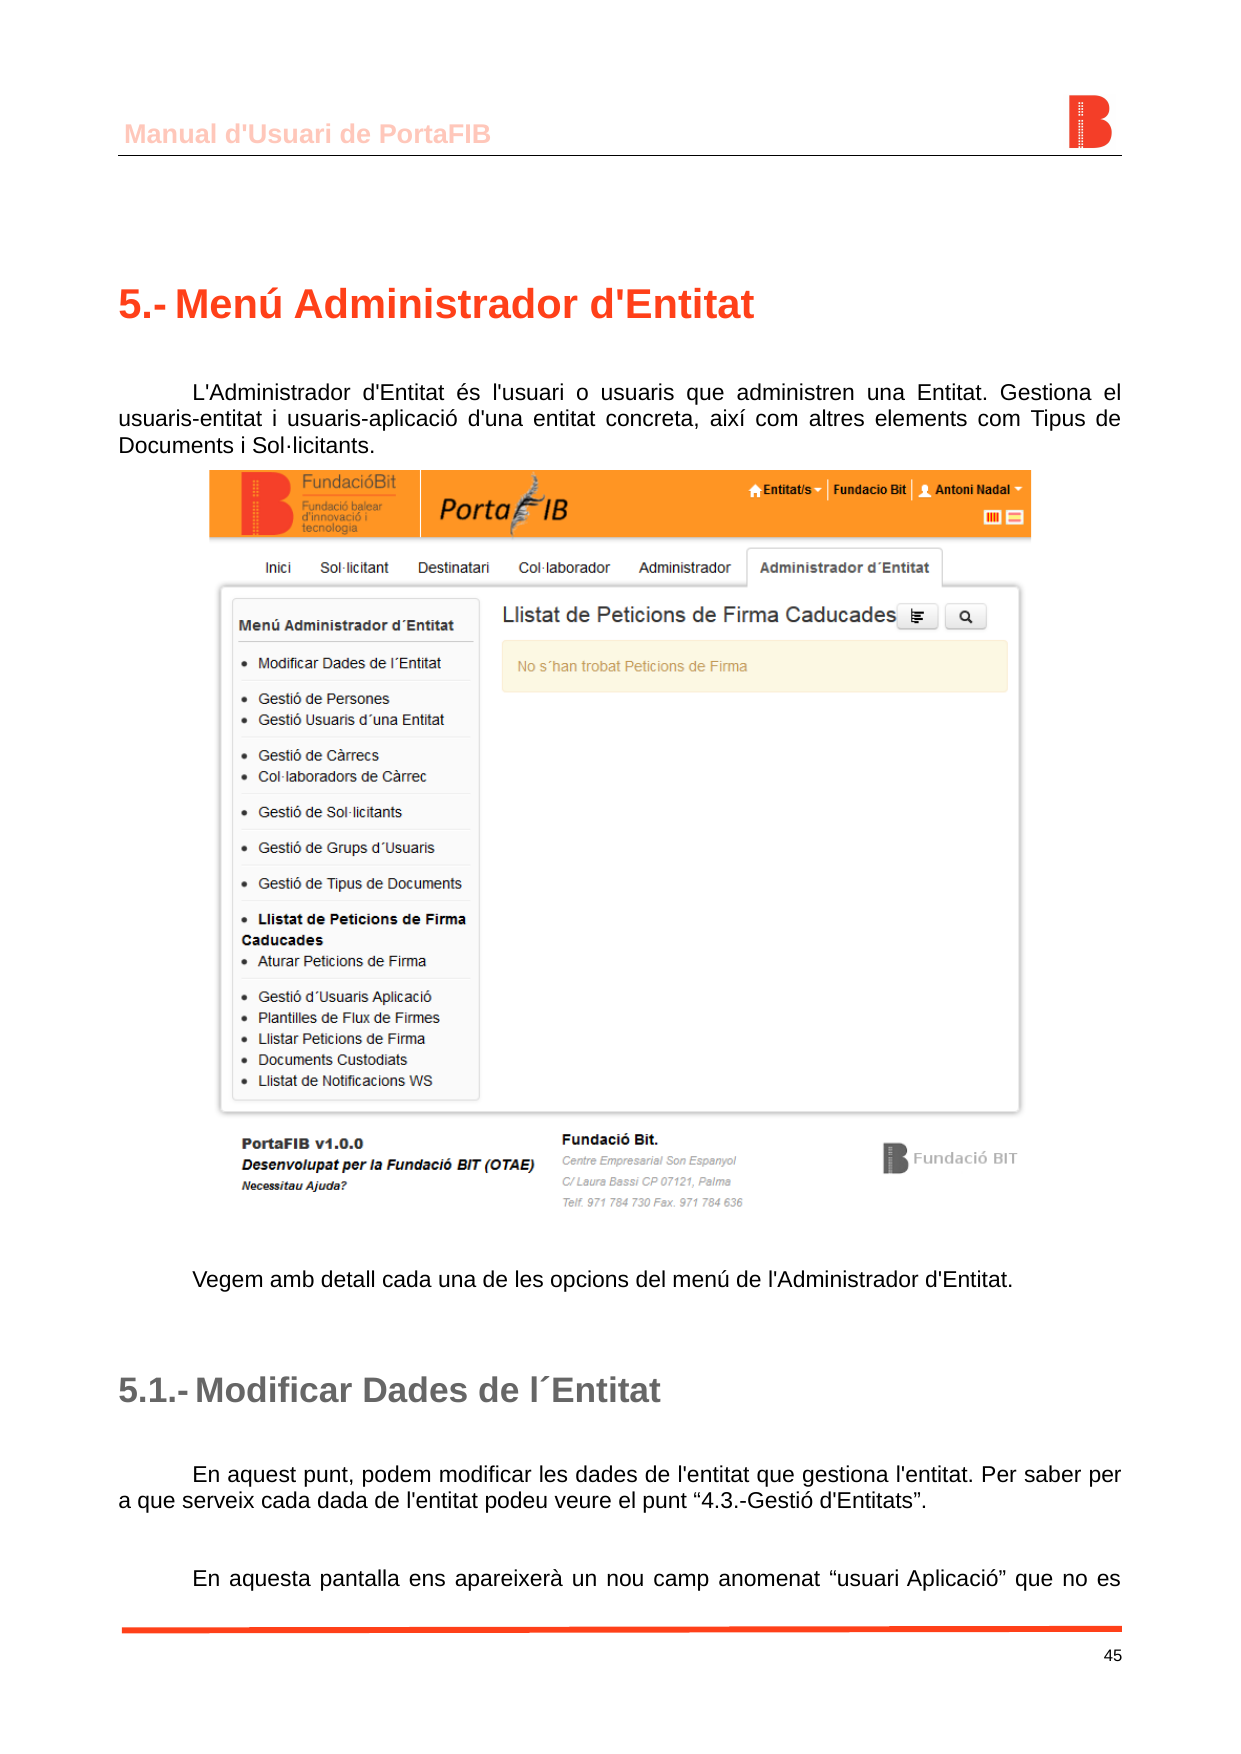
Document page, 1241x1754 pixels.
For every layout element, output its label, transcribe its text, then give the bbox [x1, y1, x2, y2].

text Vegem amb detall cada una de les opcions del menú de l'Administrador d'Entitat. [118, 1266, 1122, 1292]
picture [209, 470, 1032, 1215]
picture [1063, 94, 1117, 150]
subtitle Menú Administrador d'Entitat [118, 279, 1122, 327]
text L'Administrador d'Entitat és l'usuari o usuaris que administren una Entitat. Gestiona el usuaris-entitat i usuaris-aplicació d'una entitat concreta, així com altres elements com Tipus de Documents i Sol·licitants. [118, 379, 1122, 458]
text En aquesta pantalla ens apareixerà un nou camp anomenat “usuari Aplicació” que no es [118, 1565, 1122, 1591]
subtitle Modificar Dades de l´Entitat [118, 1369, 1122, 1409]
text En aquest punt, podem modificar les dades de l'entitat que gestiona l'entitat. Per saber per a que serveix cada dada de l'entitat podeu veure el punt “4.3.-Gestió d'Entitats”. [118, 1461, 1122, 1513]
